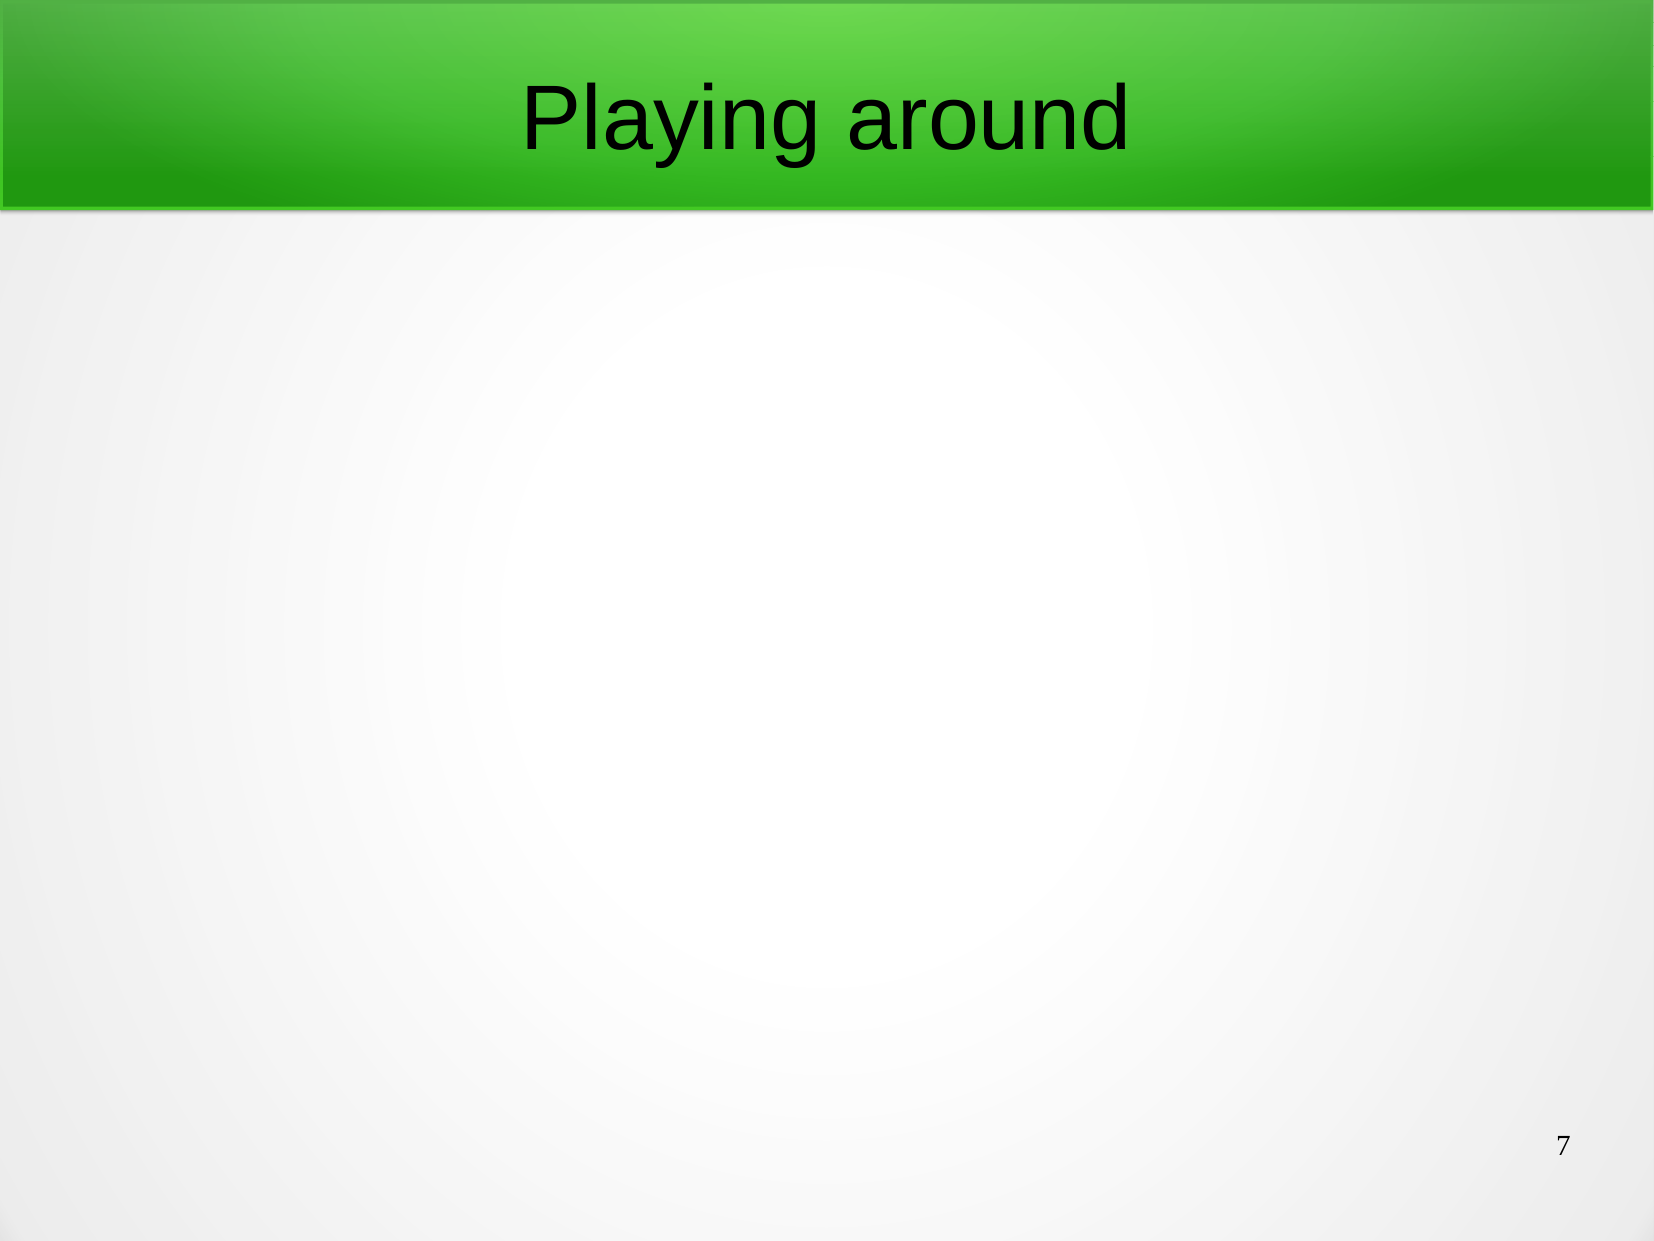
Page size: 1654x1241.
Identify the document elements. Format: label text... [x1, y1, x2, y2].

title Playing around [82, 47, 1571, 189]
